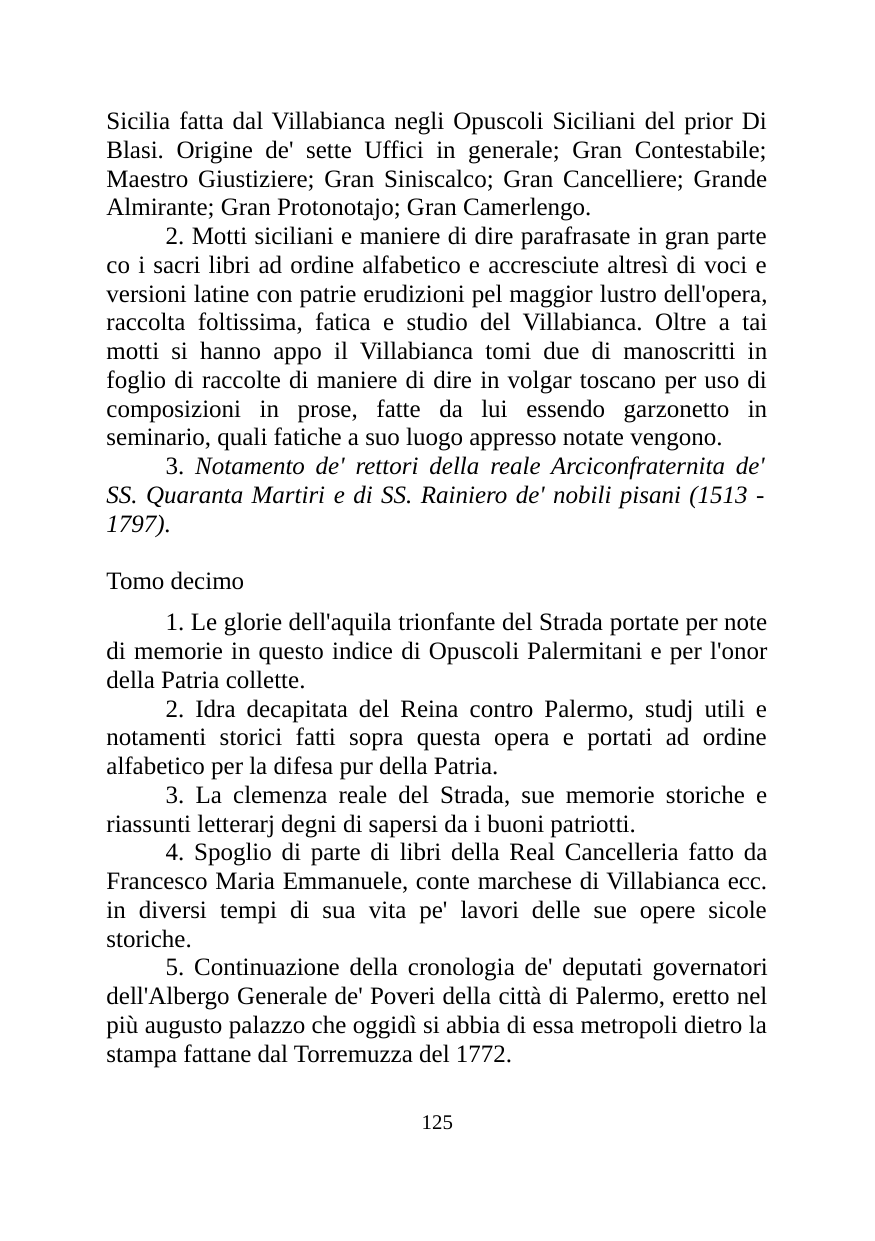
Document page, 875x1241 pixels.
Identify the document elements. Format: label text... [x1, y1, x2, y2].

text 3. La clemenza reale del Strada, sue memorie storiche e riassunti letterarj degni di sapersi da i buoni patriotti. [106, 780, 768, 837]
text 1. Le glorie dell'aquila trionfante del Strada portate per note di memorie in questo indice di Opuscoli Palermitani e per l'onor della Patria collette. [106, 607, 768, 694]
text 2. Motti siciliani e maniere di dire parafrasate in gran parte co i sacri libri ad ordine alfabetico e accresciute altresì di voci e versioni latine con patrie erudizioni pel maggior lustro dell'opera, raccolta foltissima, fatica e studio del Villabianca. Oltre a tai motti si hanno appo il Villabianca tomi due di manoscritti in foglio di raccolte di maniere di dire in volgar toscano per uso di composizioni in prose, fatte da lui essendo garzonetto in seminario, quali fatiche a suo luogo appresso notate vengono. [106, 221, 768, 451]
text 5. Continuazione della cronologia de' deputati governatori dell'Albergo Generale de' Poveri della città di Palermo, eretto nel più augusto palazzo che oggidì si abbia di essa metropoli dietro la stampa fattane dal Torremuzza del 1772. [106, 952, 768, 1067]
text Tomo decimo [106, 566, 768, 595]
text Sicilia fatta dal Villabianca negli Opuscoli Siciliani del prior Di Blasi. Origine de' sette Uffici in generale; Gran Contestabile; Maestro Giustiziere; Gran Siniscalco; Gran Cancelliere; Grande Almirante; Gran Protonotajo; Gran Camerlengo. [106, 106, 768, 221]
text 2. Idra decapitata del Reina contro Palermo, studj utili e notamenti storici fatti sopra questa opera e portati ad ordine alfabetico per la difesa pur della Patria. [106, 694, 768, 780]
text 3. Notamento de' rettori della reale Arciconfraternita de' SS. Quaranta Martiri e di SS. Rainiero de' nobili pisani (1513 - 1797). [106, 451, 768, 537]
text 4. Spoglio di parte di libri della Real Cancelleria fatto da Francesco Maria Emmanuele, conte marchese di Villabianca ecc. in diversi tempi di sua vita pe' lavori delle sue opere sicole storiche. [106, 837, 768, 952]
